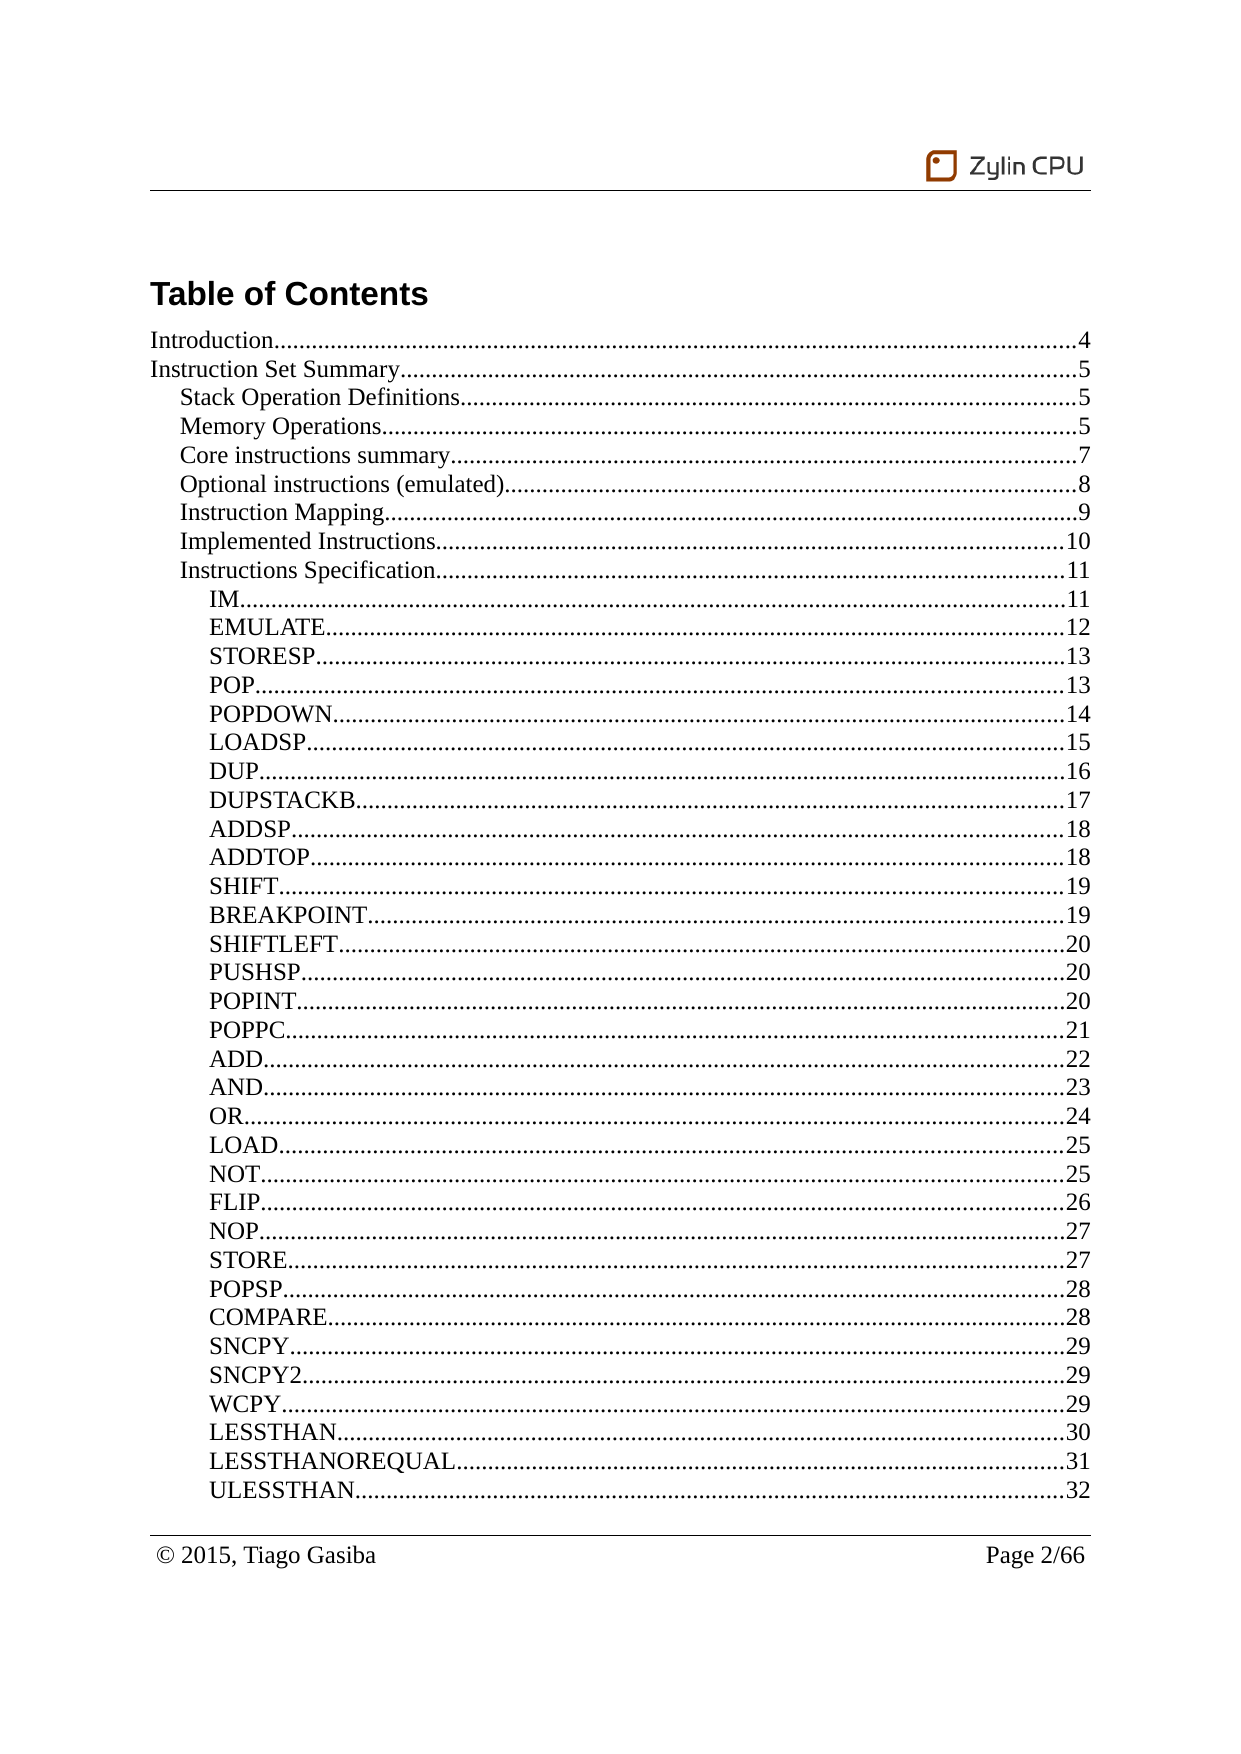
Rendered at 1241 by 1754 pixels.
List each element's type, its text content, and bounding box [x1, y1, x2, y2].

text DUPSTACKB 17 [209, 785, 1091, 814]
text SNCPY2 29 [209, 1360, 1091, 1389]
text AND 23 [209, 1072, 1091, 1101]
text Core instructions summary 7 [179, 440, 1091, 469]
text Introduction 4 [150, 325, 1091, 354]
text POP 13 [209, 670, 1091, 699]
picture [922, 148, 1151, 185]
text Implemented Instructions 10 [179, 526, 1091, 555]
text ADDSP 18 [209, 814, 1091, 842]
text BREAKPOINT 19 [209, 900, 1091, 929]
text NOP 27 [209, 1216, 1091, 1245]
text COMPARE 28 [209, 1302, 1091, 1331]
text SHIFTLEFT 20 [209, 929, 1091, 957]
text DUP 16 [209, 756, 1091, 785]
text POPINT 20 [209, 986, 1091, 1015]
text POPDOWN 14 [209, 699, 1091, 727]
text Optional instructions (emulated) 8 [179, 469, 1091, 497]
text IM 11 [209, 584, 1091, 612]
text ULESSTHAN 32 [209, 1475, 1091, 1504]
text Instructions Specification 11 [179, 555, 1091, 584]
subtitle Table of Contents [150, 274, 1091, 312]
text NOT 25 [209, 1159, 1091, 1187]
text LESSTHANOREQUAL 31 [209, 1446, 1091, 1475]
text LOAD 25 [209, 1130, 1091, 1159]
text ADD 22 [209, 1044, 1091, 1072]
text EMULATE 12 [209, 612, 1091, 641]
text POPSP 28 [209, 1274, 1091, 1302]
text FLIP 26 [209, 1187, 1091, 1216]
text PUSHSP 20 [209, 957, 1091, 986]
text LOADSP 15 [209, 727, 1091, 756]
text LESSTHAN 30 [209, 1417, 1091, 1446]
text Instruction Mapping 9 [179, 497, 1091, 526]
text STORESP 13 [209, 641, 1091, 670]
text POPPC 21 [209, 1015, 1091, 1044]
text WCPY 29 [209, 1389, 1091, 1417]
text OR 24 [209, 1101, 1091, 1130]
text ADDTOP 18 [209, 842, 1091, 871]
text SNCPY 29 [209, 1331, 1091, 1360]
text Memory Operations 5 [179, 411, 1091, 440]
text STORE 27 [209, 1245, 1091, 1274]
text Stack Operation Definitions 5 [179, 382, 1091, 411]
text Instruction Set Summary 5 [150, 354, 1091, 382]
text SHIFT 19 [209, 871, 1091, 900]
